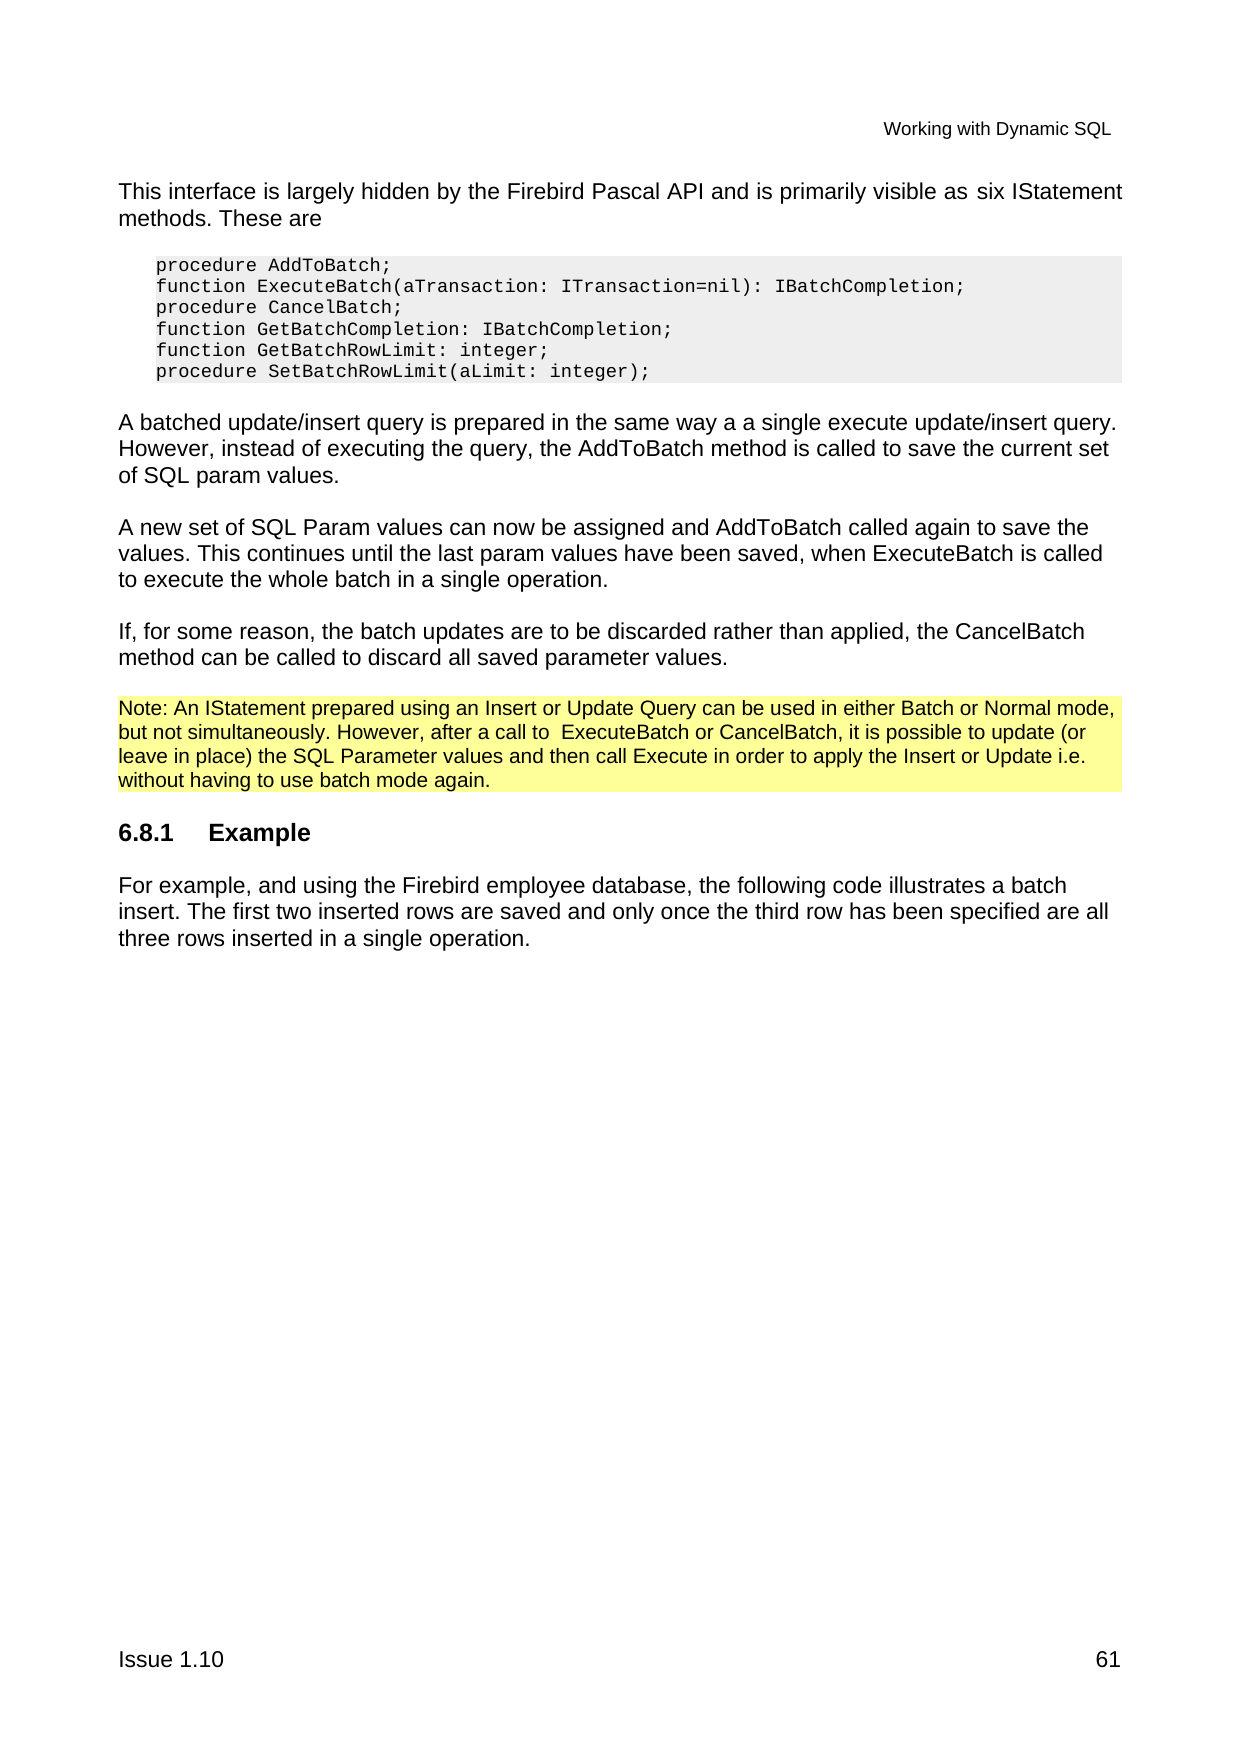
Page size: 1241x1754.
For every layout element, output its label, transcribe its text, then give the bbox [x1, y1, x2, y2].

text Note: An IStatement prepared using an Insert or Update Query can be used in either Batch or Normal mode, but not simultaneously. However, after a call to ExecuteBatch or CancelBatch, it is possible to update (or leave in place) the SQL Parameter values and then call Execute in order to apply the Insert or Update i.e. without having to use batch mode again. [118, 696, 1122, 792]
text function ExecuteBatch(aTransaction: ITransaction=nil): IBatchCompletion; [156, 277, 1122, 298]
text function GetBatchRowLimit: integer; [156, 341, 1122, 362]
text A new set of SQL Param values can now be assigned and AddToBatch called again to save the values. This continues until the last param values have been saved, when ExecuteBatch is called to execute the whole batch in a single operation. [118, 513, 1122, 592]
text procedure AddToBatch; [156, 256, 1122, 277]
subtitle Example [118, 818, 1122, 846]
text This interface is largely hidden by the Firebird Pascal API and is primarily visible as six IStatement methods. These are [118, 178, 1122, 231]
text A batched update/insert query is prepared in the same way a a single execute update/insert query. However, instead of executing the query, the AddToBatch method is called to save the current set of SQL param values. [118, 409, 1122, 488]
text For example, and using the Firebird employee database, the following code illustrates a batch insert. The first two inserted rows are saved and only once the third row has been specified are all three rows inserted in a single operation. [118, 872, 1122, 951]
text procedure CancelBatch; [156, 298, 1122, 319]
text procedure SetBatchRowLimit(aLimit: integer); [156, 362, 1122, 383]
text If, for some reason, the batch updates are to be discarded rather than applied, the CancelBatch method can be called to discard all saved parameter values. [118, 618, 1122, 671]
text function GetBatchCompletion: IBatchCompletion; [156, 319, 1122, 341]
